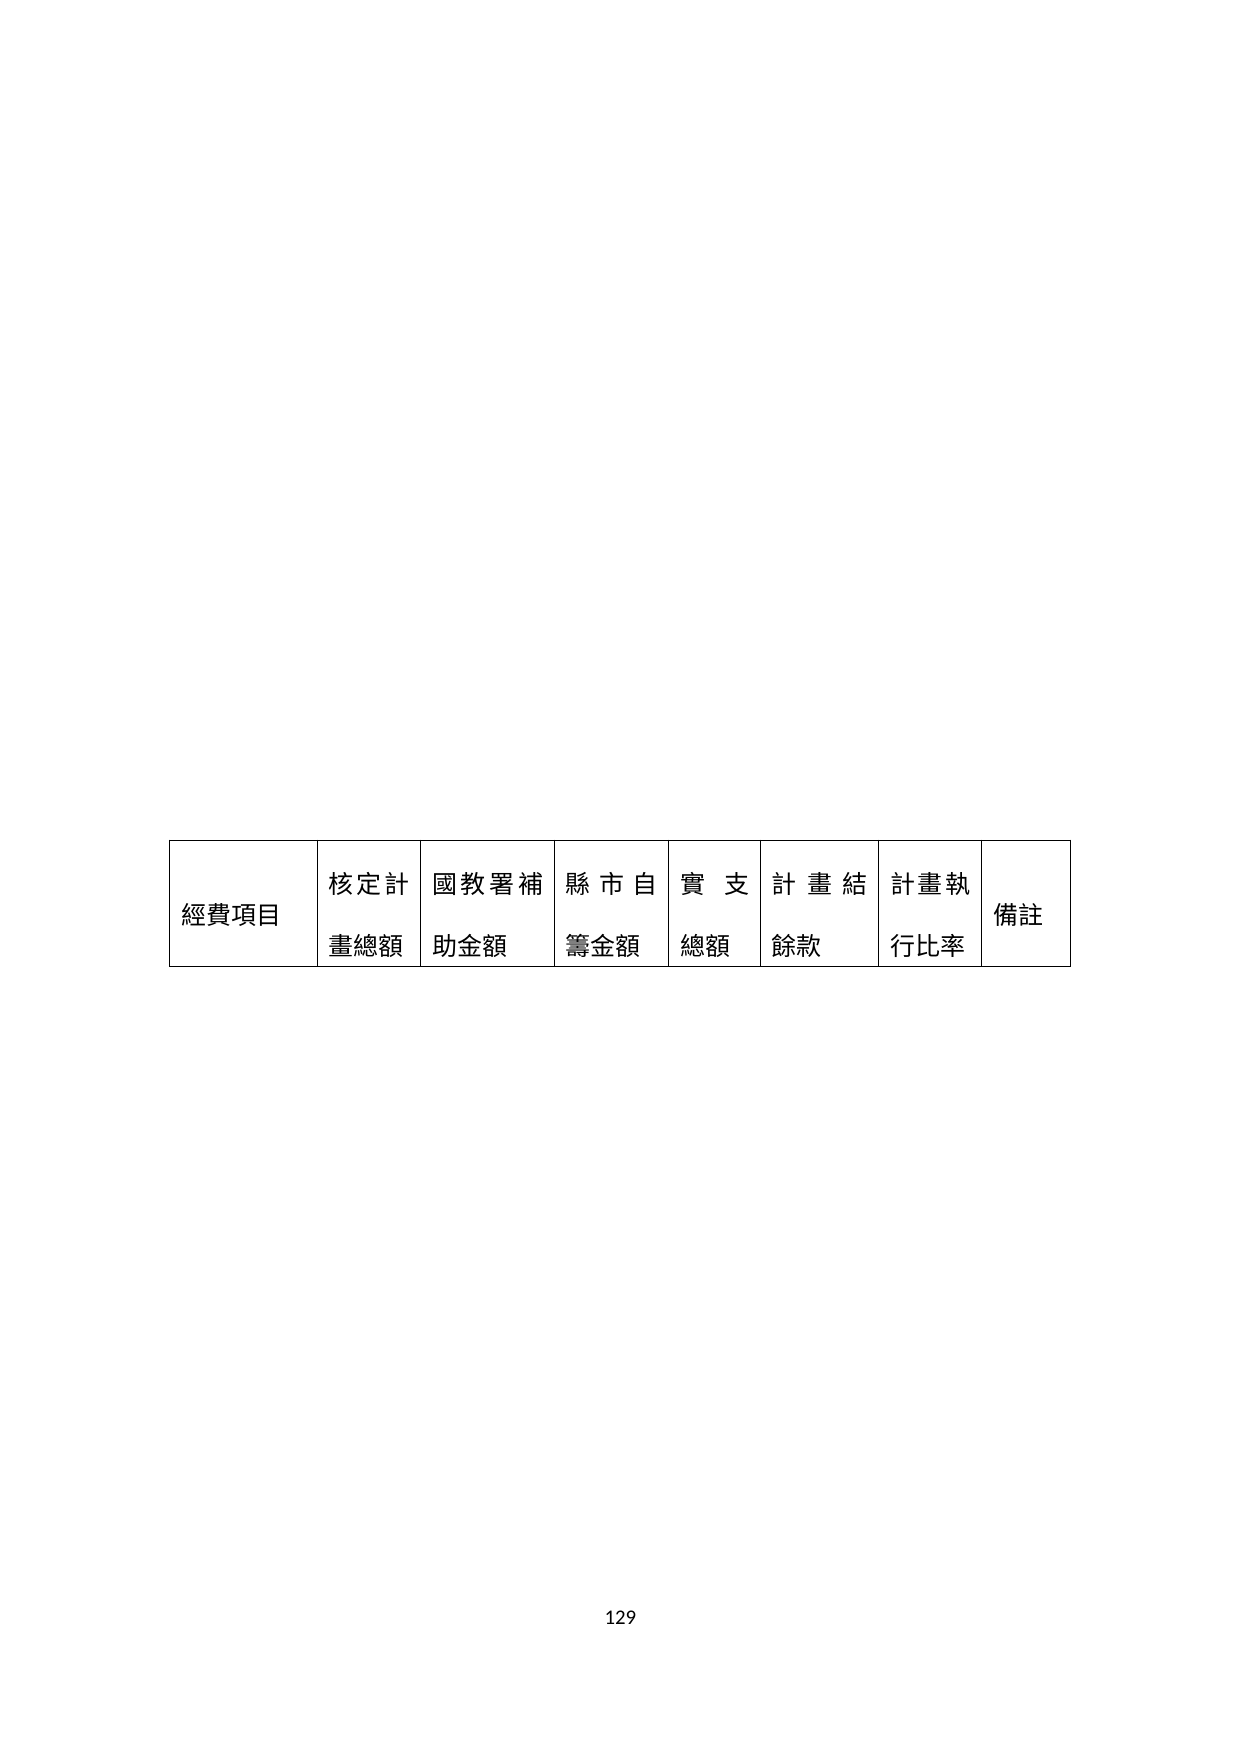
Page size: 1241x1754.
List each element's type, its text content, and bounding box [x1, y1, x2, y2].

table_header 核定計畫總額 [318, 841, 420, 966]
table_header 計畫結餘款 [761, 841, 878, 966]
table_header 縣市自籌金額 [555, 841, 668, 966]
table_header 國教署補助金額 [421, 841, 554, 966]
table_header 實支總額 [669, 841, 760, 966]
table_header 經費項目 [170, 841, 317, 966]
table_header 計畫執行比率 [879, 841, 981, 966]
table_header 備註 [982, 841, 1070, 966]
